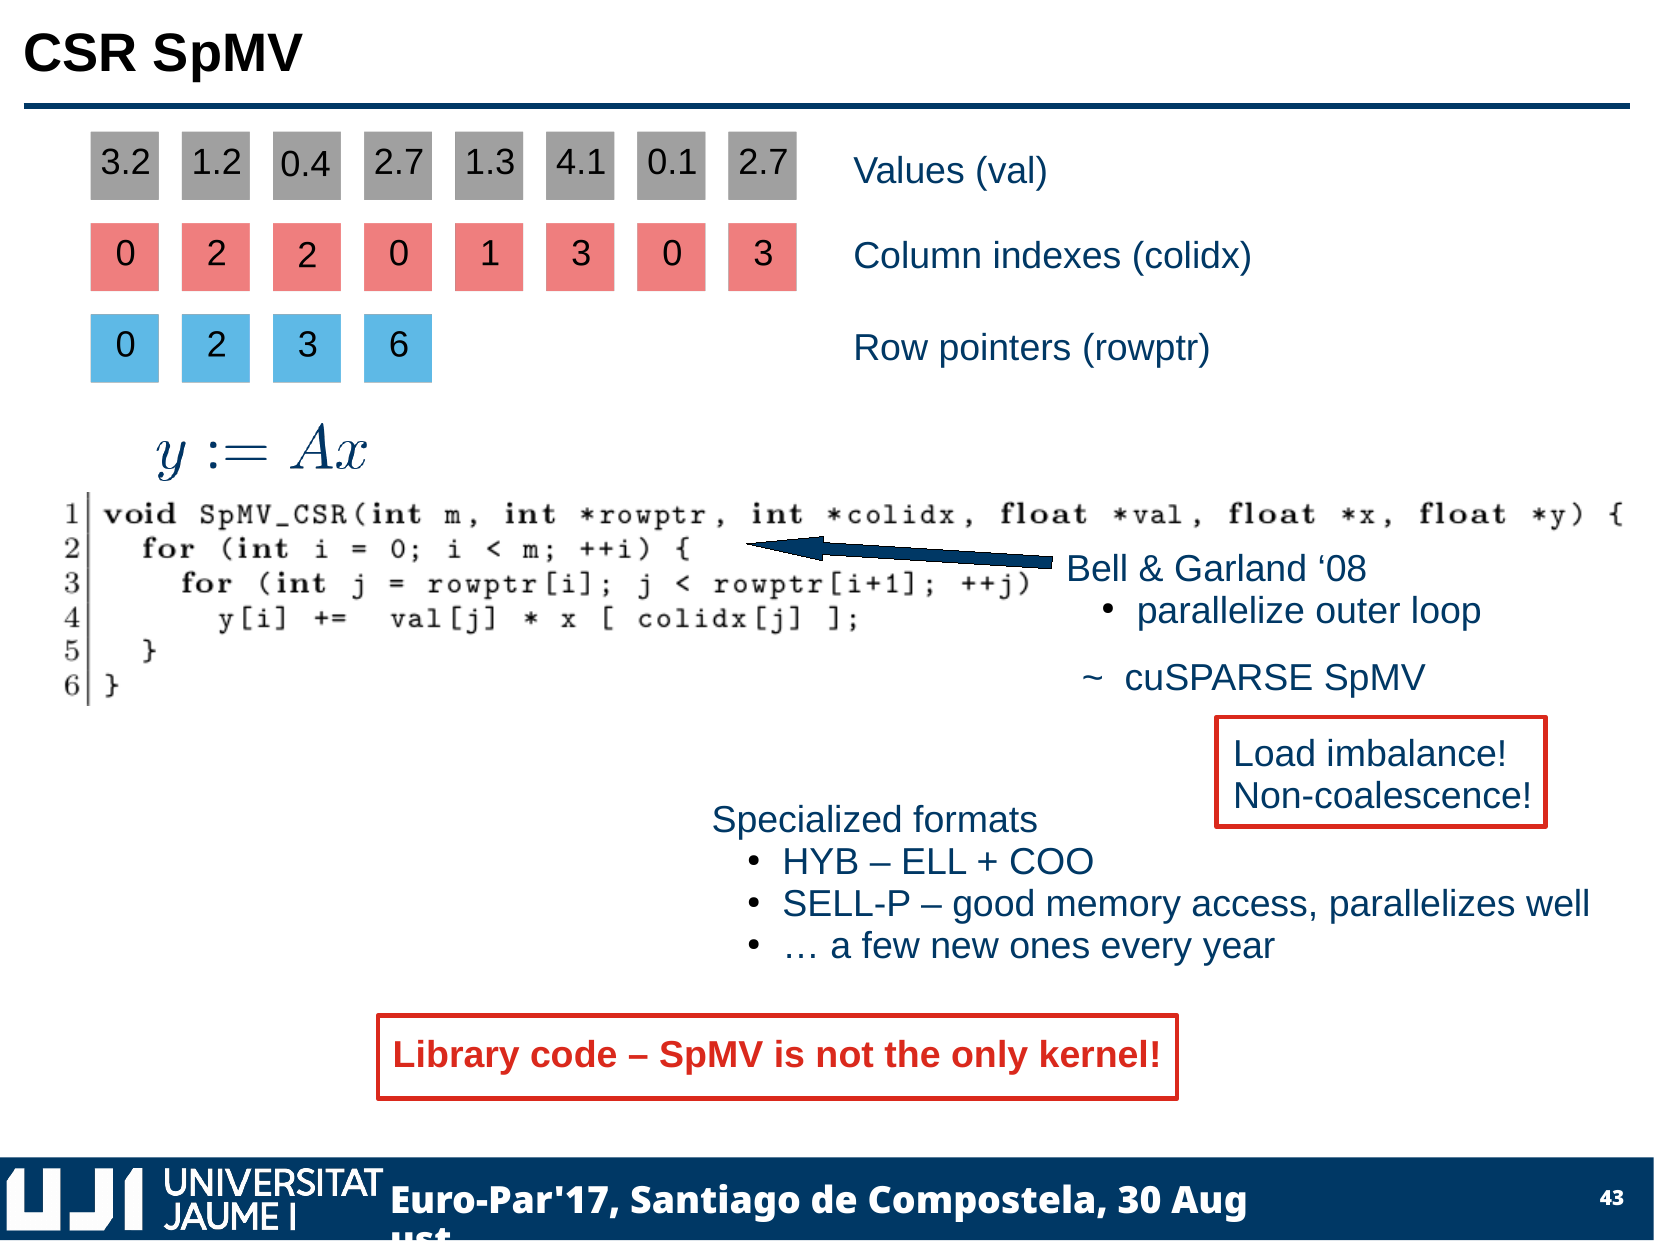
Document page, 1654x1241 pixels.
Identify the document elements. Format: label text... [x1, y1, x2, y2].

text_box Load imbalance! Non-coalescence! [1219, 725, 1543, 791]
picture [156, 423, 367, 481]
text_box Values (val) [838, 141, 1063, 199]
text_box ~ cuSPARSE SpMV [1067, 648, 1441, 706]
text_box Column indexes (colidx) [838, 227, 1268, 284]
text_box Specialized formats HYB – ELL + COO SELL-P – good memory access, parallelizes well … a few new ones every year [696, 791, 1606, 975]
picture [0, 1158, 390, 1241]
text_box Row pointers (rowptr) [838, 318, 1226, 376]
text_box Bell & Garland ‘08 parallelize outer loop [1051, 539, 1497, 639]
title CSR SpMV [23, 0, 1630, 107]
text_box Library code – SpMV is not the only kernel! [380, 1026, 1175, 1084]
picture [83, 124, 804, 390]
picture [56, 492, 1630, 706]
text_box Specialized formats HYB – ELL + COO SELL-P – good memory access, parallelizes well … a few new ones every year [1219, 791, 1543, 824]
text_box [746, 536, 1053, 569]
